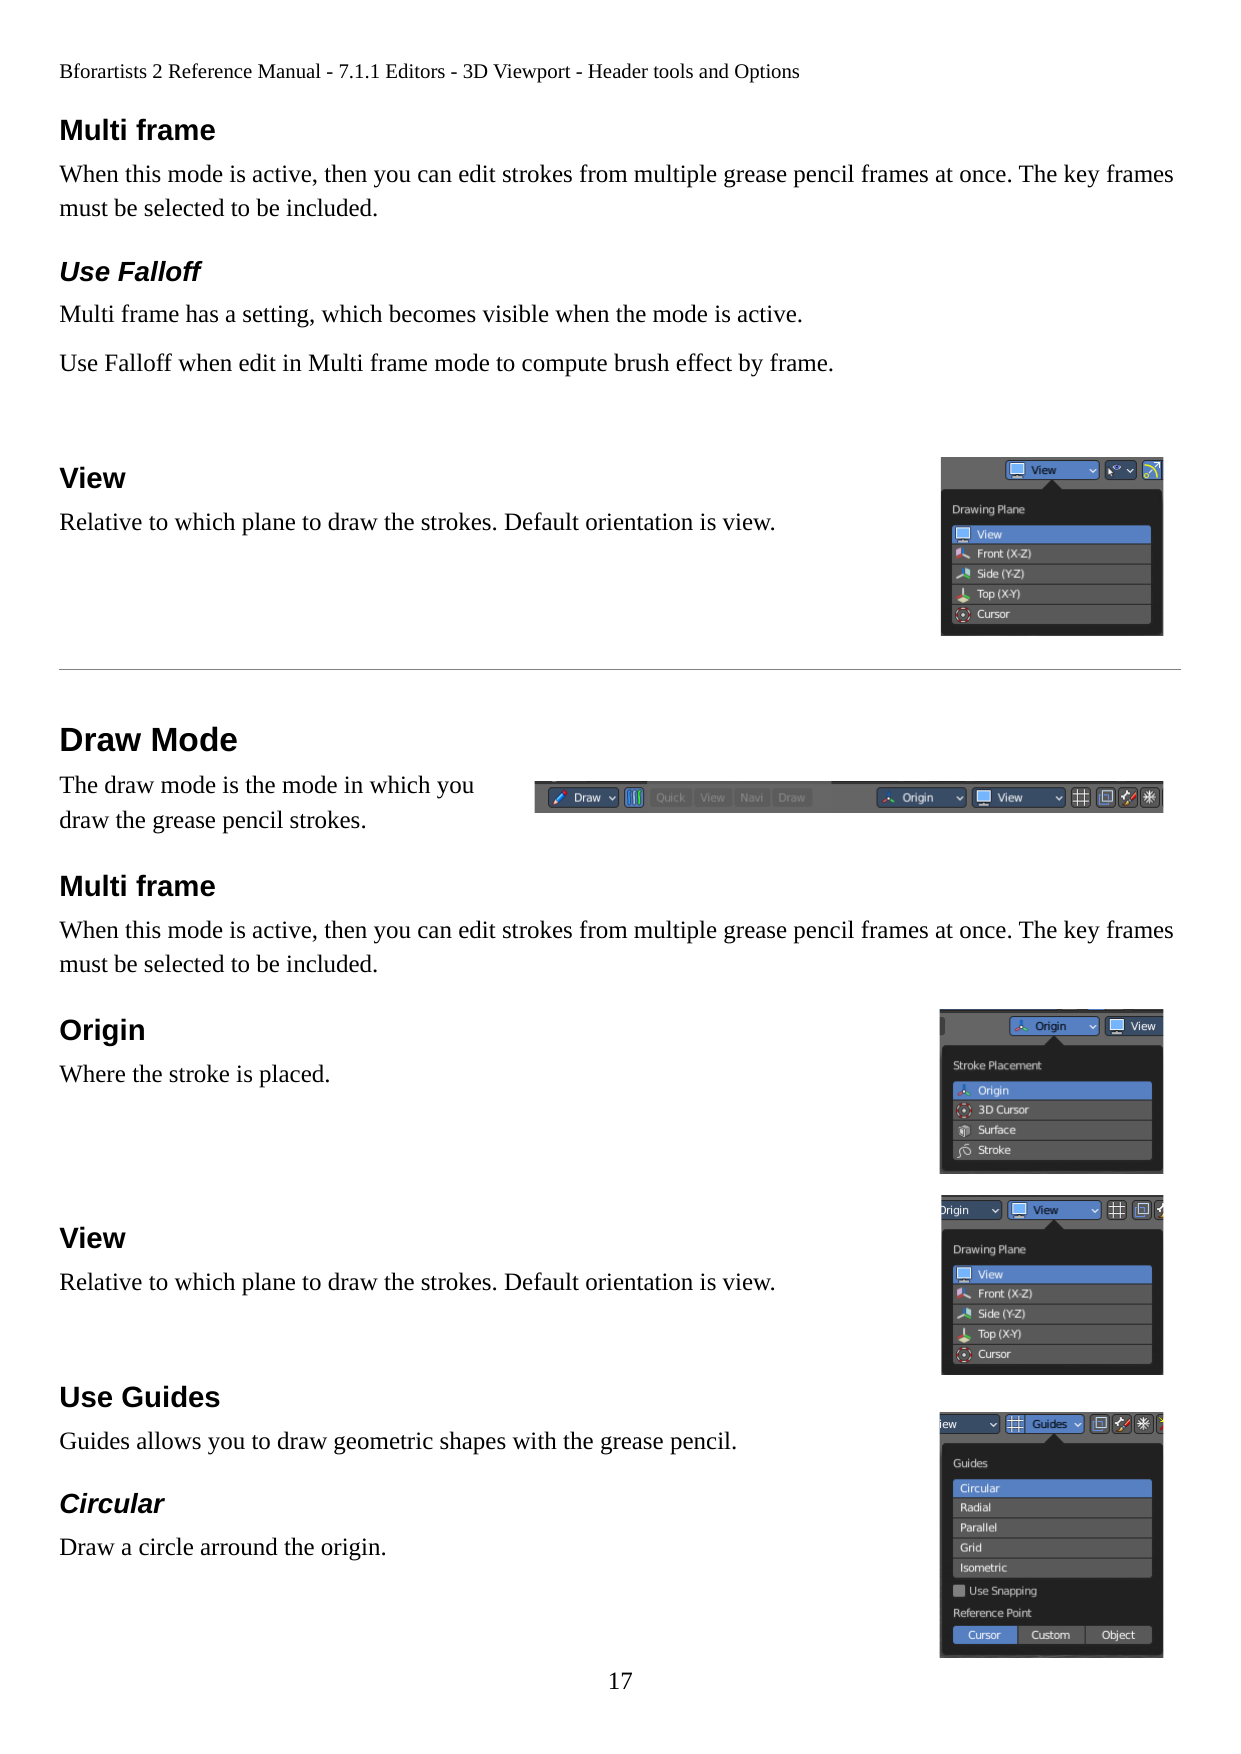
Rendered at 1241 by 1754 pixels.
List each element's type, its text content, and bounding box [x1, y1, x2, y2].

text Relative to which plane to draw the strokes. Default orientation is view. [59, 1267, 941, 1296]
picture [939, 1009, 1164, 1174]
picture [939, 1412, 1164, 1658]
subtitle Multi frame [59, 869, 1181, 902]
subtitle Draw Mode [59, 719, 1181, 758]
subtitle View [59, 1221, 941, 1255]
subtitle Origin [59, 1013, 939, 1047]
text When this mode is active, then you can edit strokes from multiple grease pencil frames at once. The key frames must be selected to be included. [59, 159, 1181, 222]
subtitle [1164, 1013, 1181, 1047]
text Guides allows you to draw geometric shapes with the grease pencil. [59, 1426, 939, 1455]
text The draw mode is the mode in which you draw the grease pencil strokes. [59, 771, 1181, 834]
picture [940, 457, 1164, 636]
subtitle Use Guides [59, 1380, 1181, 1414]
subtitle [1164, 461, 1181, 495]
subtitle Use Falloff [59, 255, 1181, 287]
picture [534, 781, 1164, 813]
text Where the stroke is placed. [59, 1059, 939, 1088]
subtitle [1164, 1488, 1181, 1520]
text Draw a circle arround the origin. [59, 1532, 939, 1561]
subtitle Circular [59, 1488, 939, 1520]
picture [941, 1195, 1164, 1375]
text Use Falloff when edit in Multi frame mode to compute brush effect by frame. [59, 348, 1181, 377]
text Multi frame has a setting, which becomes visible when the mode is active. [59, 299, 1181, 328]
text When this mode is active, then you can edit strokes from multiple grease pencil frames at once. The key frames must be selected to be included. [59, 915, 1181, 978]
text Relative to which plane to draw the strokes. Default orientation is view. [59, 507, 940, 536]
subtitle Multi frame [59, 113, 1181, 146]
subtitle [1164, 1221, 1181, 1255]
subtitle View [59, 461, 940, 495]
